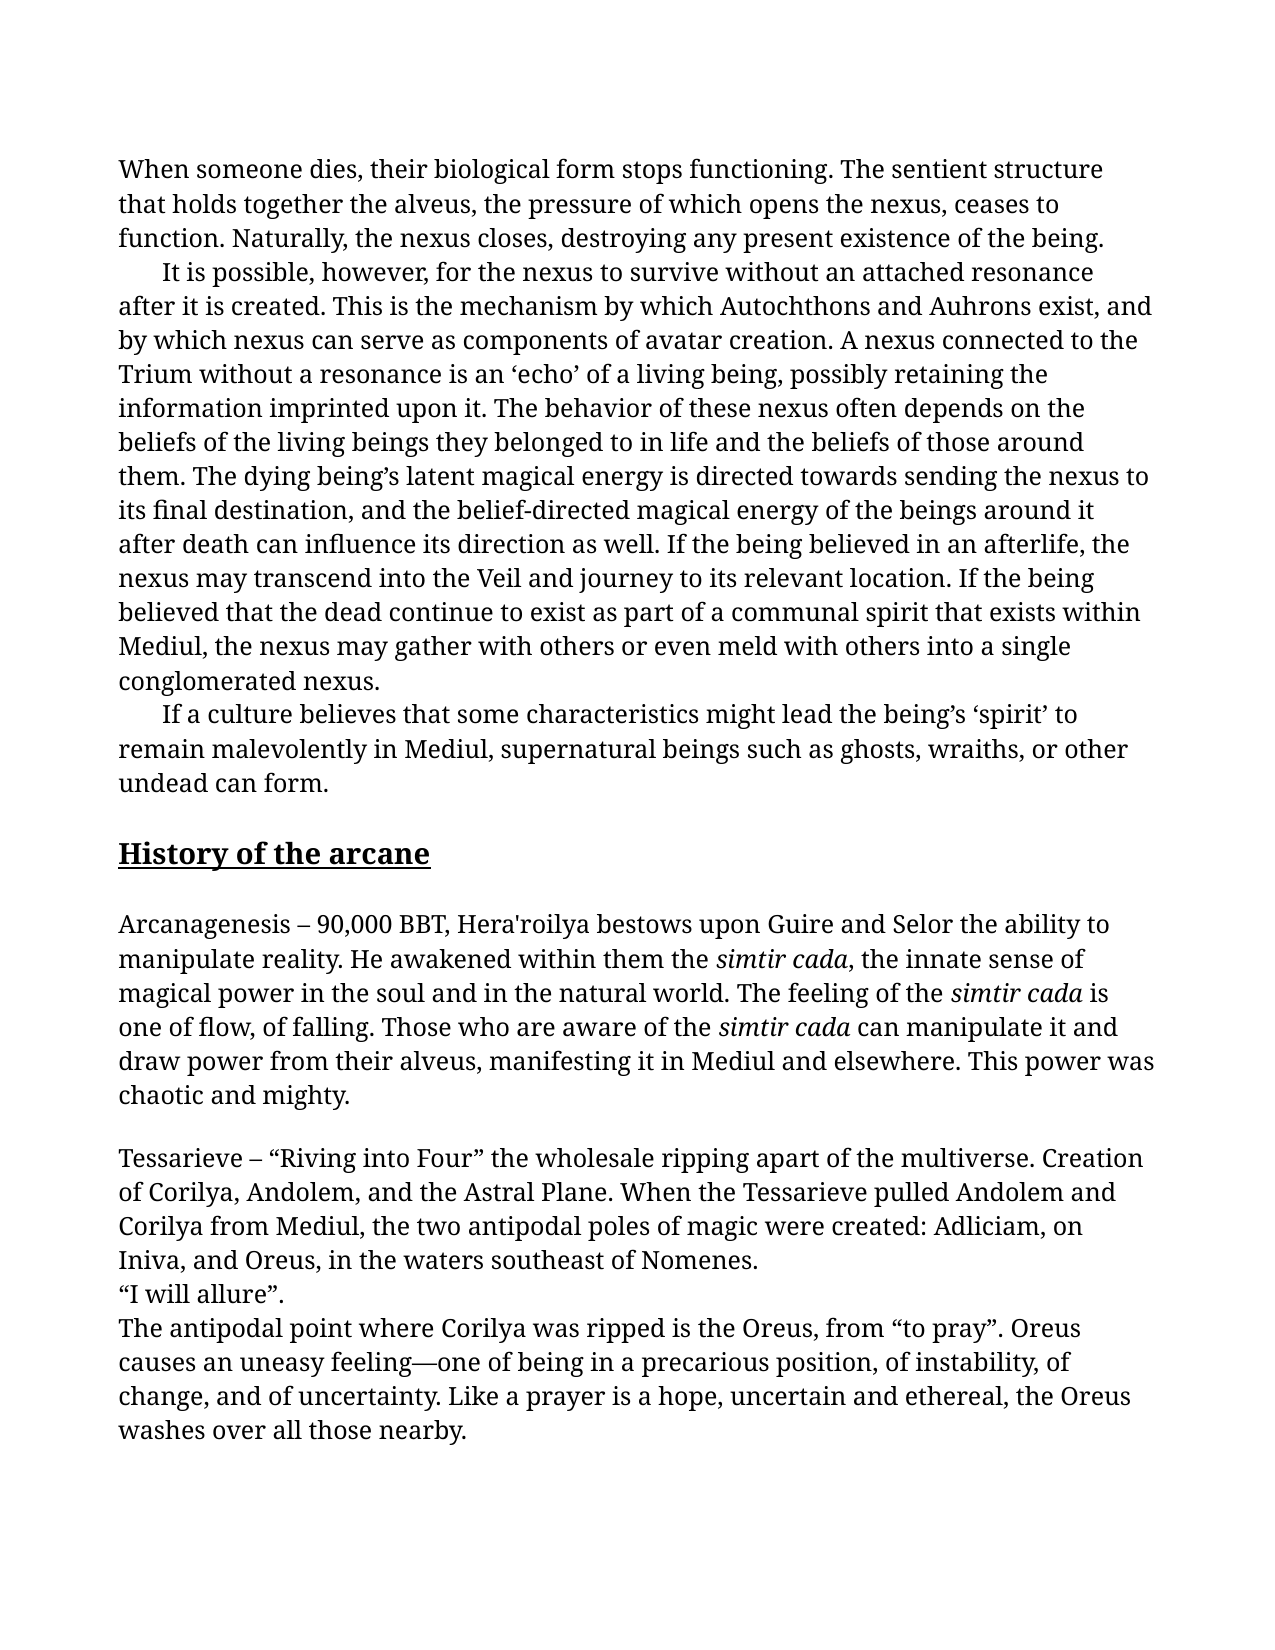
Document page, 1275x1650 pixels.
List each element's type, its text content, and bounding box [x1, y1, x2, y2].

text Tessarieve – “Riving into Four” the wholesale ripping apart of the multiverse. Creation of Corilya, Andolem, and the Astral Plane. When the Tessarieve pulled Andolem and Corilya from Mediul, the two antipodal poles of magic were created: Adliciam, on Iniva, and Oreus, in the waters southeast of Nomenes. [118, 1140, 1157, 1277]
text When someone dies, their biological form stops functioning. The sentient structure that holds together the alveus, the pressure of which opens the nexus, ceases to function. Naturally, the nexus closes, destroying any present existence of the being. [118, 152, 1157, 254]
text If a culture believes that some characteristics might lead the being’s ‘spirit’ to remain malevolently in Mediul, supernatural beings such as ghosts, wraiths, or other undead can form. [118, 697, 1157, 799]
text It is possible, however, for the nexus to survive without an attached resonance after it is created. This is the mechanism by which Autochthons and Auhrons exist, and by which nexus can serve as components of avatar creation. A nexus connected to the Trium without a resonance is an ‘echo’ of a living being, possibly retaining the information imprinted upon it. The behavior of these nexus often depends on the beliefs of the living beings they belonged to in life and the beliefs of those around them. The dying being’s latent magical energy is directed towards sending the nexus to its final destination, and the belief-directed magical energy of the beings around it after death can influence its direction as well. If the being believed in an afterlife, the nexus may transcend into the Veil and journey to its relevant location. If the being believed that the dead continue to exist as part of a communal spirit that exists within Mediul, the nexus may gather with others or even meld with others into a single conglomerated nexus. [118, 254, 1157, 697]
text History of the arcane [118, 833, 1157, 873]
text The antipodal point where Corilya was ripped is the Oreus, from “to pray”. Oreus causes an uneasy feeling—one of being in a precarious position, of instability, of change, and of uncertainty. Like a prayer is a hope, uncertain and ethereal, the Oreus washes over all those nearby. [118, 1311, 1157, 1447]
text Arcanagenesis – 90,000 BBT, Hera'roilya bestows upon Guire and Selor the ability to manipulate reality. He awakened within them the simtir cada, the innate sense of magical power in the soul and in the natural world. The feeling of the simtir cada is one of flow, of falling. Those who are aware of the simtir cada can manipulate it and draw power from their alveus, manifesting it in Mediul and elsewhere. This power was chaotic and mighty. [118, 907, 1157, 1112]
text “I will allure”. [118, 1277, 1157, 1311]
